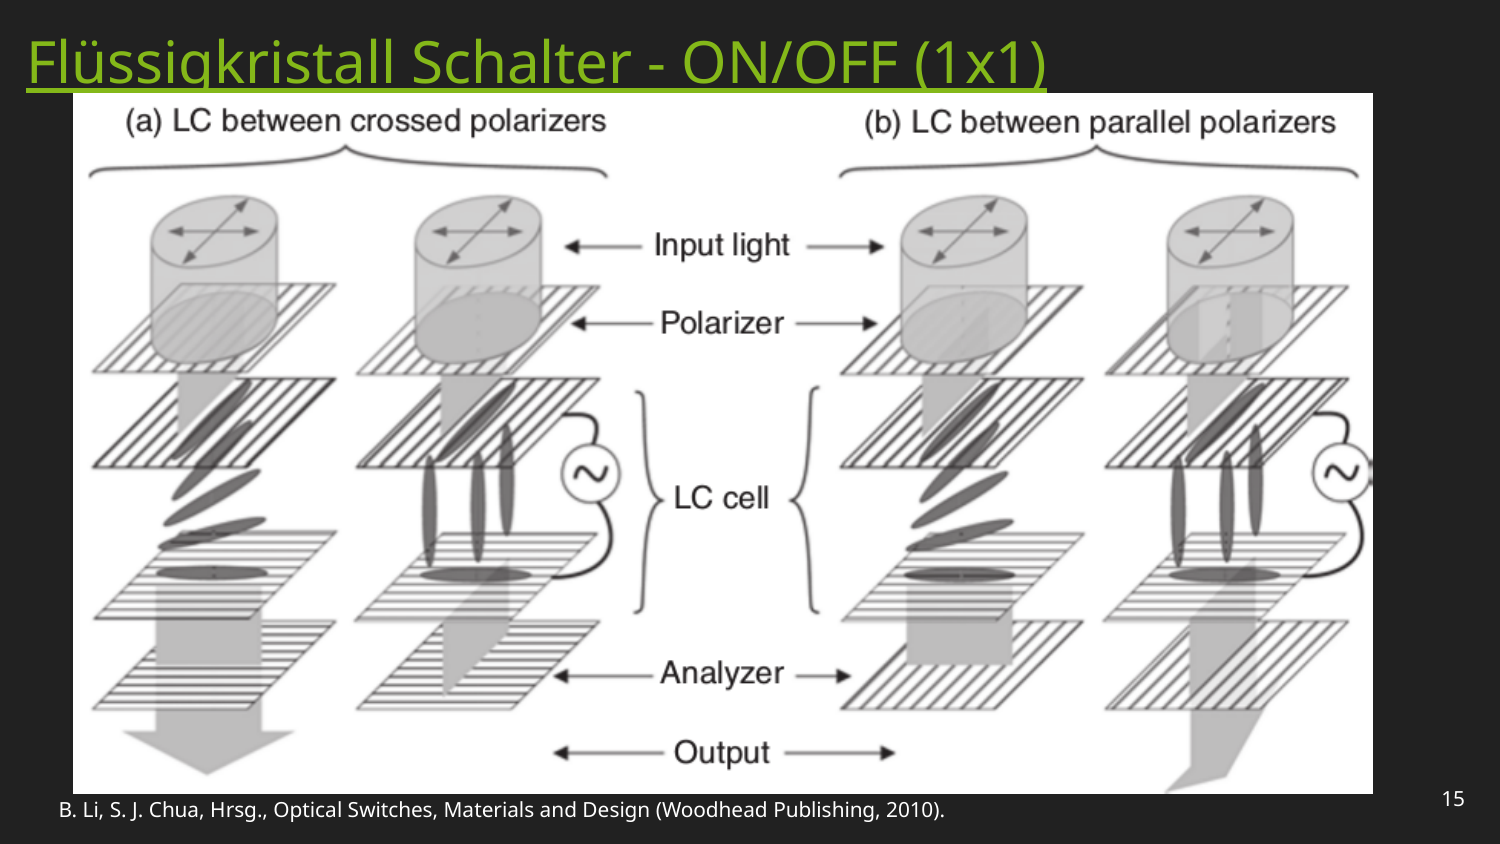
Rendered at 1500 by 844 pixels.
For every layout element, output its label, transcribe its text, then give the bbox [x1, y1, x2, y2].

title Flüssigkristall Schalter - ON/OFF (1x1) [11, 0, 1373, 94]
text_box B. Li, S. J. Chua, Hrsg., Optical Switches, Materials and Design (Woodhead Publishing, 2010). [43, 782, 1233, 830]
slide_number [1389, 764, 1480, 830]
picture [73, 93, 1373, 794]
